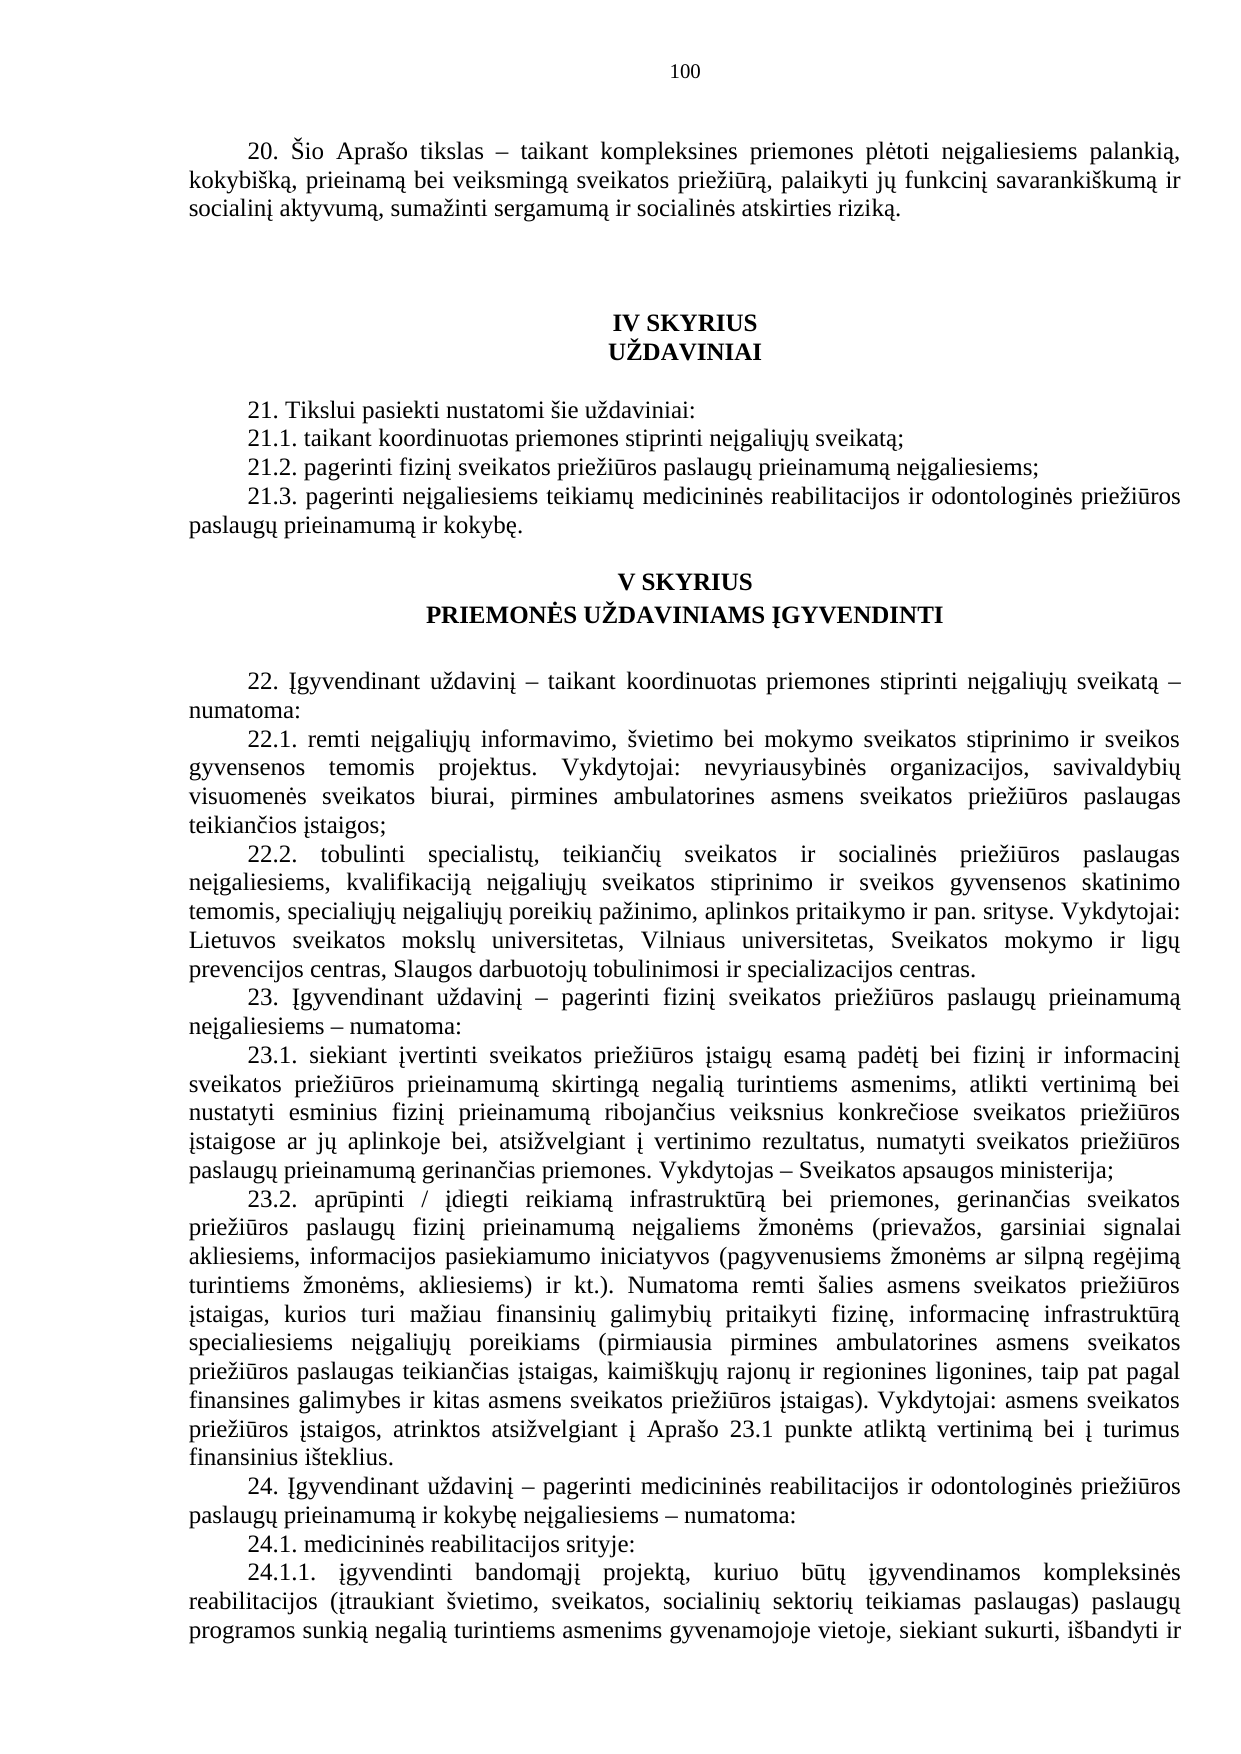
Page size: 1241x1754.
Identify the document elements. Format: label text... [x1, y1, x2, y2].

text 21.1. taikant koordinuotas priemones stiprinti neįgaliųjų sveikatą; [188, 423, 1181, 452]
text 23. Įgyvendinant uždavinį – pagerinti fizinį sveikatos priežiūros paslaugų prieinamumą neįgaliesiems – numatoma: [188, 982, 1181, 1040]
text V SKYRIUS [188, 567, 1181, 596]
text 21.2. pagerinti fizinį sveikatos priežiūros paslaugų prieinamumą neįgaliesiems; [188, 452, 1181, 481]
text 22.1. remti neįgaliųjų informavimo, švietimo bei mokymo sveikatos stiprinimo ir sveikos gyvensenos temomis projektus. Vykdytojai: nevyriausybinės organizacijos, savivaldybių visuomenės sveikatos biurai, pirmines ambulatorines asmens sveikatos priežiūros paslaugas teikiančios įstaigos; [188, 724, 1181, 839]
text 24. Įgyvendinant uždavinį – pagerinti medicininės reabilitacijos ir odontologinės priežiūros paslaugų prieinamumą ir kokybę neįgaliesiems – numatoma: [188, 1471, 1181, 1529]
text 24.1.1. įgyvendinti bandomąjį projektą, kuriuo būtų įgyvendinamos kompleksinės reabilitacijos (įtraukiant švietimo, sveikatos, socialinių sektorių teikiamas paslaugas) paslaugų programos sunkią negalią turintiems asmenims gyvenamojoje vietoje, siekiant sukurti, išbandyti ir [188, 1557, 1181, 1644]
text UŽDAVINIAI [188, 337, 1181, 366]
text 22. Įgyvendinant uždavinį – taikant koordinuotas priemones stiprinti neįgaliųjų sveikatą – numatoma: [188, 666, 1181, 724]
text IV SKYRIUS [188, 308, 1181, 337]
text 20. Šio Aprašo tikslas – taikant kompleksines priemones plėtoti neįgaliesiems palankią, kokybišką, prieinamą bei veiksmingą sveikatos priežiūrą, palaikyti jų funkcinį savarankiškumą ir socialinį aktyvumą, sumažinti sergamumą ir socialinės atskirties riziką. [188, 136, 1181, 222]
text 21.3. pagerinti neįgaliesiems teikiamų medicininės reabilitacijos ir odontologinės priežiūros paslaugų prieinamumą ir kokybę. [188, 481, 1181, 538]
text 23.1. siekiant įvertinti sveikatos priežiūros įstaigų esamą padėtį bei fizinį ir informacinį sveikatos priežiūros prieinamumą skirtingą negalią turintiems asmenims, atlikti vertinimą bei nustatyti esminius fizinį prieinamumą ribojančius veiksnius konkrečiose sveikatos priežiūros įstaigose ar jų aplinkoje bei, atsižvelgiant į vertinimo rezultatus, numatyti sveikatos priežiūros paslaugų prieinamumą gerinančias priemones. Vykdytojas – Sveikatos apsaugos ministerija; [188, 1040, 1181, 1184]
text 24.1. medicininės reabilitacijos srityje: [188, 1529, 1181, 1557]
text PRIEMONĖS UŽDAVINIAMS ĮGYVENDINTI [188, 600, 1181, 629]
text 22.2. tobulinti specialistų, teikiančių sveikatos ir socialinės priežiūros paslaugas neįgaliesiems, kvalifikaciją neįgaliųjų sveikatos stiprinimo ir sveikos gyvensenos skatinimo temomis, specialiųjų neįgaliųjų poreikių pažinimo, aplinkos pritaikymo ir pan. srityse. Vykdytojai: Lietuvos sveikatos mokslų universitetas, Vilniaus universitetas, Sveikatos mokymo ir ligų prevencijos centras, Slaugos darbuotojų tobulinimosi ir specializacijos centras. [188, 839, 1181, 982]
text 23.2. aprūpinti / įdiegti reikiamą infrastruktūrą bei priemones, gerinančias sveikatos priežiūros paslaugų fizinį prieinamumą neįgaliems žmonėms (prievažos, garsiniai signalai akliesiems, informacijos pasiekiamumo iniciatyvos (pagyvenusiems žmonėms ar silpną regėjimą turintiems žmonėms, akliesiems) ir kt.). Numatoma remti šalies asmens sveikatos priežiūros įstaigas, kurios turi mažiau finansinių galimybių pritaikyti fizinę, informacinę infrastruktūrą specialiesiems neįgaliųjų poreikiams (pirmiausia pirmines ambulatorines asmens sveikatos priežiūros paslaugas teikiančias įstaigas, kaimiškųjų rajonų ir regionines ligonines, taip pat pagal finansines galimybes ir kitas asmens sveikatos priežiūros įstaigas). Vykdytojai: asmens sveikatos priežiūros įstaigos, atrinktos atsižvelgiant į Aprašo 23.1 punkte atliktą vertinimą bei į turimus finansinius išteklius. [188, 1184, 1181, 1471]
text 21. Tikslui pasiekti nustatomi šie uždaviniai: [188, 395, 1181, 423]
